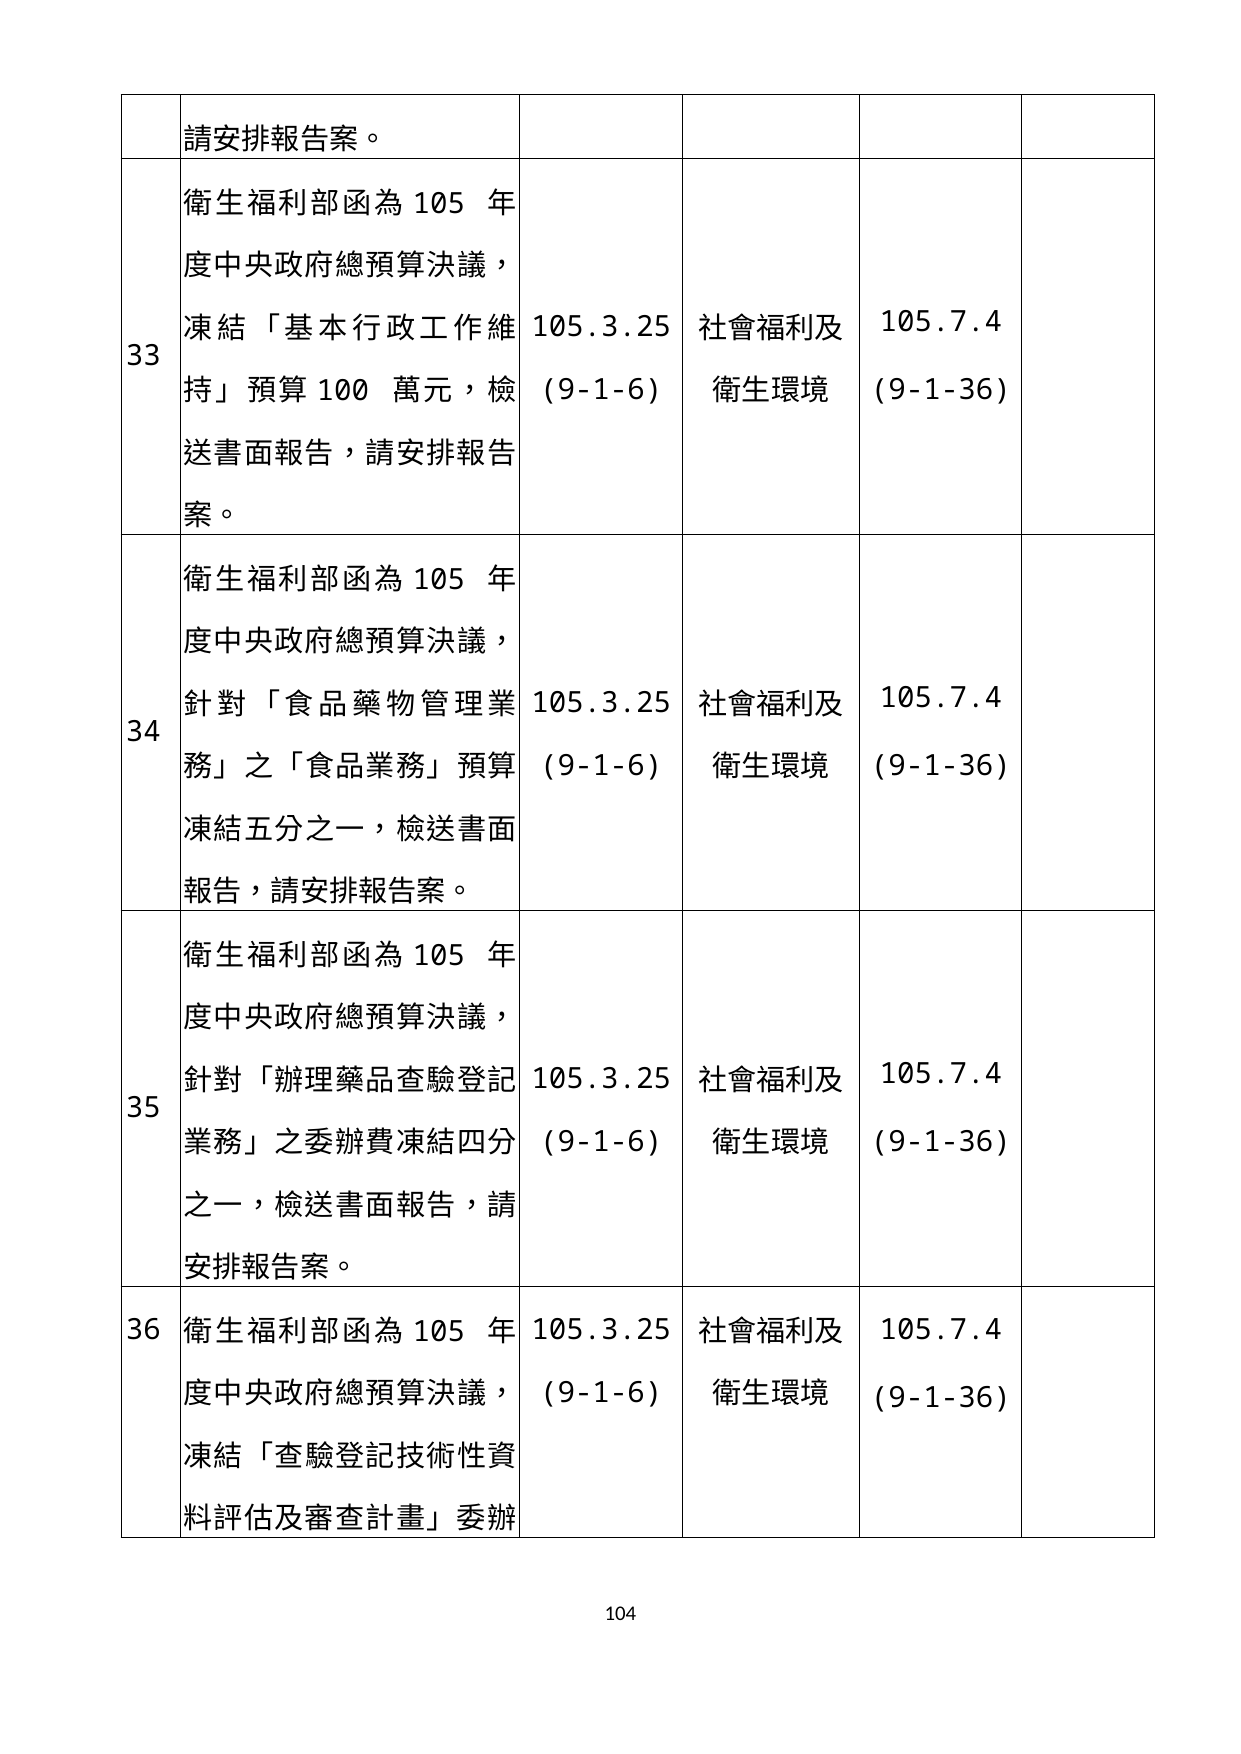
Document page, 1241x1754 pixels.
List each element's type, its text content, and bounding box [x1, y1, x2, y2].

table_cell [520, 95, 682, 158]
table_cell [122, 159, 180, 534]
table_cell [683, 95, 859, 158]
table_cell 衛生福利部函為105 年度中央政府總預算決議，凍結「基本行政工作維持」預算100 萬元，檢送書面報告，請安排報告案。 [181, 159, 519, 534]
table_cell [1022, 95, 1154, 158]
table_cell 105.7.4 (9-1-36) [860, 911, 1021, 1286]
table_cell 105.7.4 (9-1-36) [860, 159, 1021, 534]
table_cell 105.3.25 (9-1-6) [520, 1287, 682, 1537]
table_cell [122, 535, 180, 910]
table_cell [1022, 1287, 1154, 1537]
table_cell 社會福利及衛生環境 [683, 911, 859, 1286]
table_cell 105.7.4 (9-1-36) [860, 535, 1021, 910]
table_cell 請安排報告案。 [181, 95, 519, 158]
table_cell [1022, 911, 1154, 1286]
table_cell [1022, 159, 1154, 534]
table_cell 105.7.4 (9-1-36) [860, 1287, 1021, 1537]
table_cell 105.3.25 (9-1-6) [520, 911, 682, 1286]
table_cell [122, 911, 180, 1286]
table_cell 衛生福利部函為105 年度中央政府總預算決議，針對「食品藥物管理業務」之「食品業務」預算凍結五分之一，檢送書面報告，請安排報告案。 [181, 535, 519, 910]
table_cell 105.3.25 (9-1-6) [520, 535, 682, 910]
table_cell 105.3.25 (9-1-6) [520, 159, 682, 534]
table_cell [860, 95, 1021, 158]
table_cell 社會福利及衛生環境 [683, 159, 859, 534]
table_cell [1022, 535, 1154, 910]
table_cell [122, 95, 180, 158]
table_cell 社會福利及衛生環境 [683, 1287, 859, 1537]
table_cell [122, 1287, 180, 1537]
table_cell 衛生福利部函為105 年度中央政府總預算決議，凍結「查驗登記技術性資料評估及審查計畫」委辦 [181, 1287, 519, 1537]
table_cell 衛生福利部函為105 年度中央政府總預算決議，針對「辦理藥品查驗登記業務」之委辦費凍結四分之一，檢送書面報告，請安排報告案。 [181, 911, 519, 1286]
table_cell 社會福利及衛生環境 [683, 535, 859, 910]
